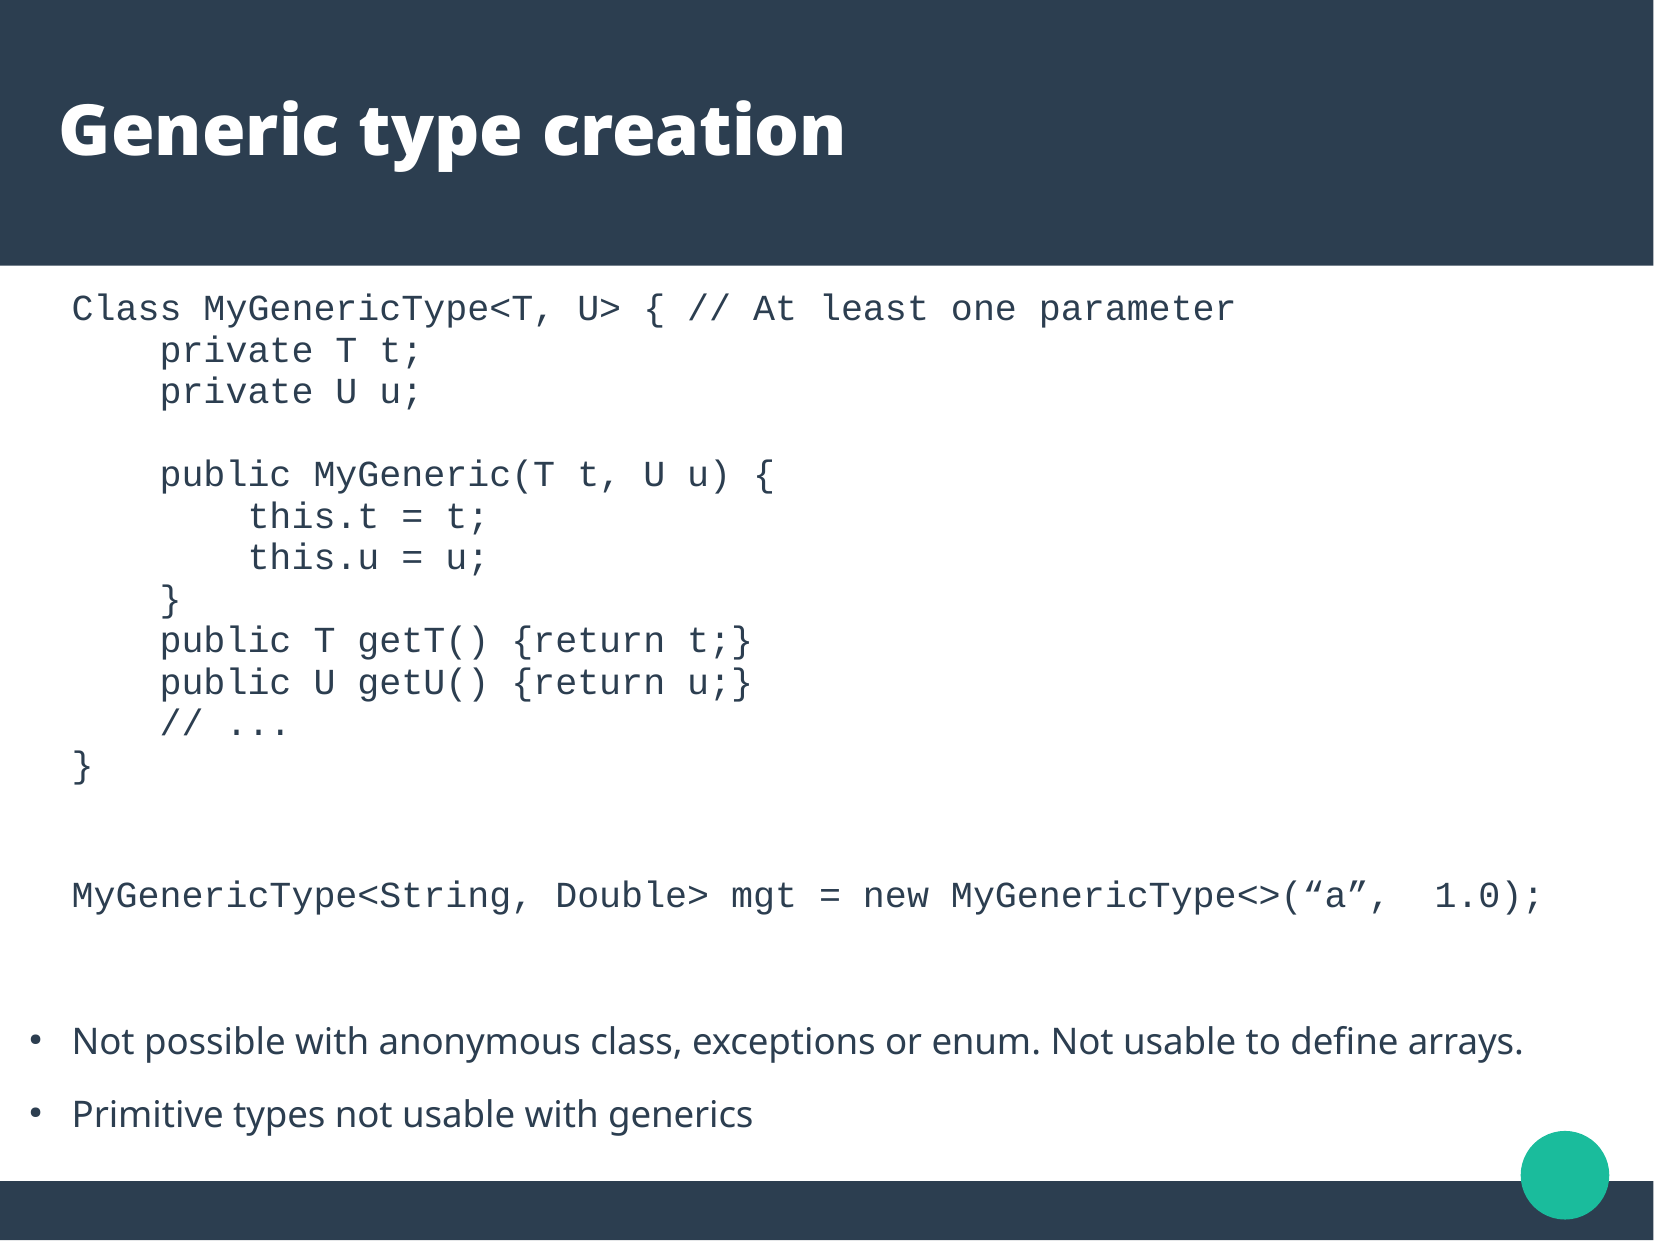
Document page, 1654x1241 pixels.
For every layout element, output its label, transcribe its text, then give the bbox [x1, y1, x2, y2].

list Class MyGenericType<T, U> { // At least one parameter private T t; private U u; public MyGeneric(T t, U u) { this.t = t; this.u = u; } public T getT() {return t;} public U getU() {return u;} // ... } MyGenericType<String, Double> mgt = new MyGenericType<>(“a”, 1.0); Not possible with anonymous class, exceptions or enum. Not usable to define arrays. Primitive types not usable with generics [15, 290, 1621, 1141]
title Generic type creation [59, 49, 1595, 207]
